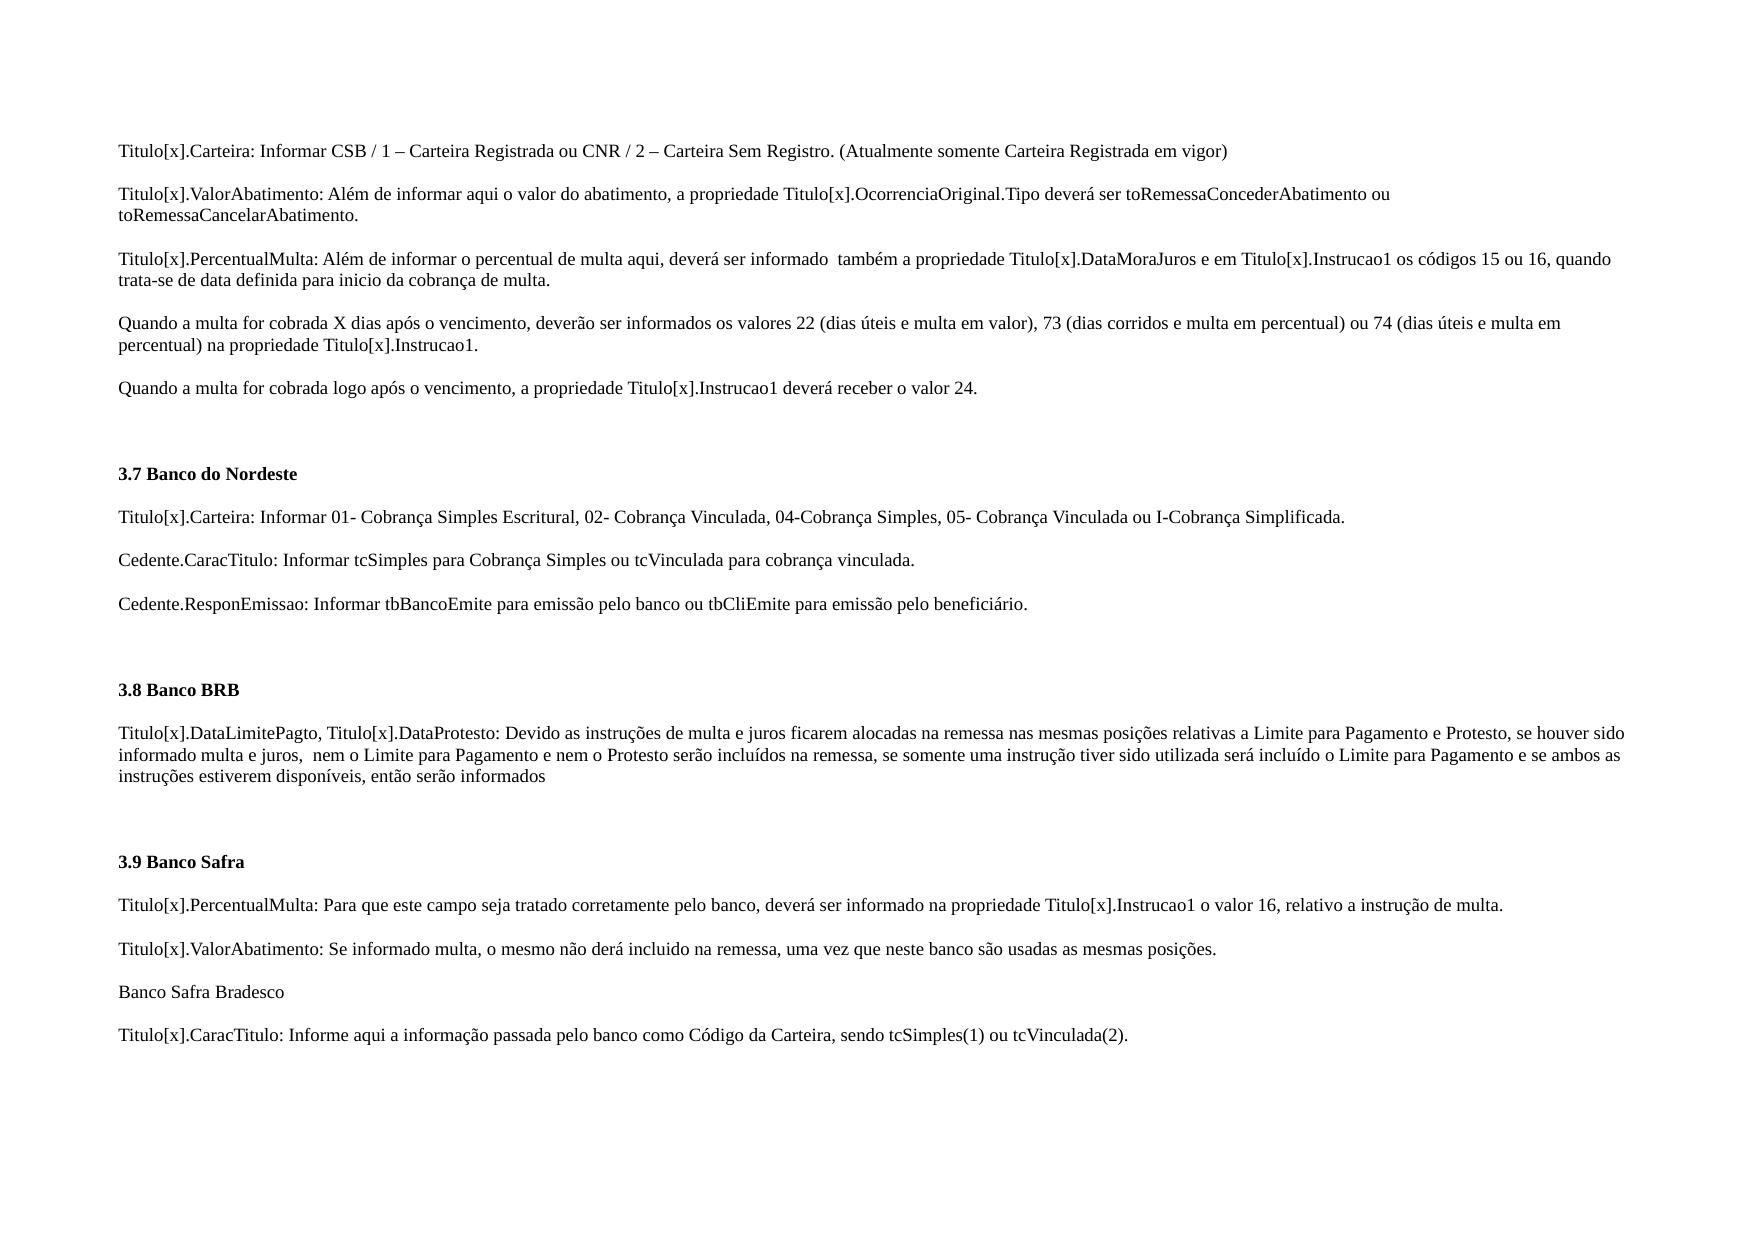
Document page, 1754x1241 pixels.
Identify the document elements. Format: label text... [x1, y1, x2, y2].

text Titulo[x].PercentualMulta: Além de informar o percentual de multa aqui, deverá ser informado também a propriedade Titulo[x].DataMoraJuros e em Titulo[x].Instrucao1 os códigos 15 ou 16, quando trata-se de data definida para inicio da cobrança de multa. [118, 247, 1636, 291]
text Titulo[x].CaracTitulo: Informe aqui a informação passada pelo banco como Código da Carteira, sendo tcSimples(1) ou tcVinculada(2). [118, 1024, 1636, 1045]
text Cedente.CaracTitulo: Informar tcSimples para Cobrança Simples ou tcVinculada para cobrança vinculada. [118, 549, 1636, 571]
text Cedente.ResponEmissao: Informar tbBancoEmite para emissão pelo banco ou tbCliEmite para emissão pelo beneficiário. [118, 592, 1636, 614]
text Banco Safra Bradesco [118, 981, 1636, 1002]
text Quando a multa for cobrada X dias após o vencimento, deverão ser informados os valores 22 (dias úteis e multa em valor), 73 (dias corridos e multa em percentual) ou 74 (dias úteis e multa em percentual) na propriedade Titulo[x].Instrucao1. [118, 312, 1636, 355]
text Titulo[x].DataLimitePagto, Titulo[x].DataProtesto: Devido as instruções de multa e juros ficarem alocadas na remessa nas mesmas posições relativas a Limite para Pagamento e Protesto, se houver sido informado multa e juros, nem o Limite para Pagamento e nem o Protesto serão incluídos na remessa, se somente uma instrução tiver sido utilizada será incluído o Limite para Pagamento e se ambos as instruções estiverem disponíveis, então serão informados [118, 722, 1636, 787]
text Titulo[x].Carteira: Informar 01- Cobrança Simples Escritural, 02- Cobrança Vinculada, 04-Cobrança Simples, 05- Cobrança Vinculada ou I-Cobrança Simplificada. [118, 506, 1636, 528]
text 3.9 Banco Safra [118, 851, 1636, 873]
text Titulo[x].Carteira: Informar CSB / 1 – Carteira Registrada ou CNR / 2 – Carteira Sem Registro. (Atualmente somente Carteira Registrada em vigor) [118, 140, 1636, 161]
text 3.8 Banco BRB [118, 679, 1636, 700]
text Quando a multa for cobrada logo após o vencimento, a propriedade Titulo[x].Instrucao1 deverá receber o valor 24. [118, 377, 1636, 398]
text Titulo[x].PercentualMulta: Para que este campo seja tratado corretamente pelo banco, deverá ser informado na propriedade Titulo[x].Instrucao1 o valor 16, relativo a instrução de multa. [118, 894, 1636, 916]
text Titulo[x].ValorAbatimento: Se informado multa, o mesmo não derá incluido na remessa, uma vez que neste banco são usadas as mesmas posições. [118, 937, 1636, 959]
text 3.7 Banco do Nordeste [118, 463, 1636, 485]
text Titulo[x].ValorAbatimento: Além de informar aqui o valor do abatimento, a propriedade Titulo[x].OcorrenciaOriginal.Tipo deverá ser toRemessaConcederAbatimento ou toRemessaCancelarAbatimento. [118, 183, 1636, 226]
